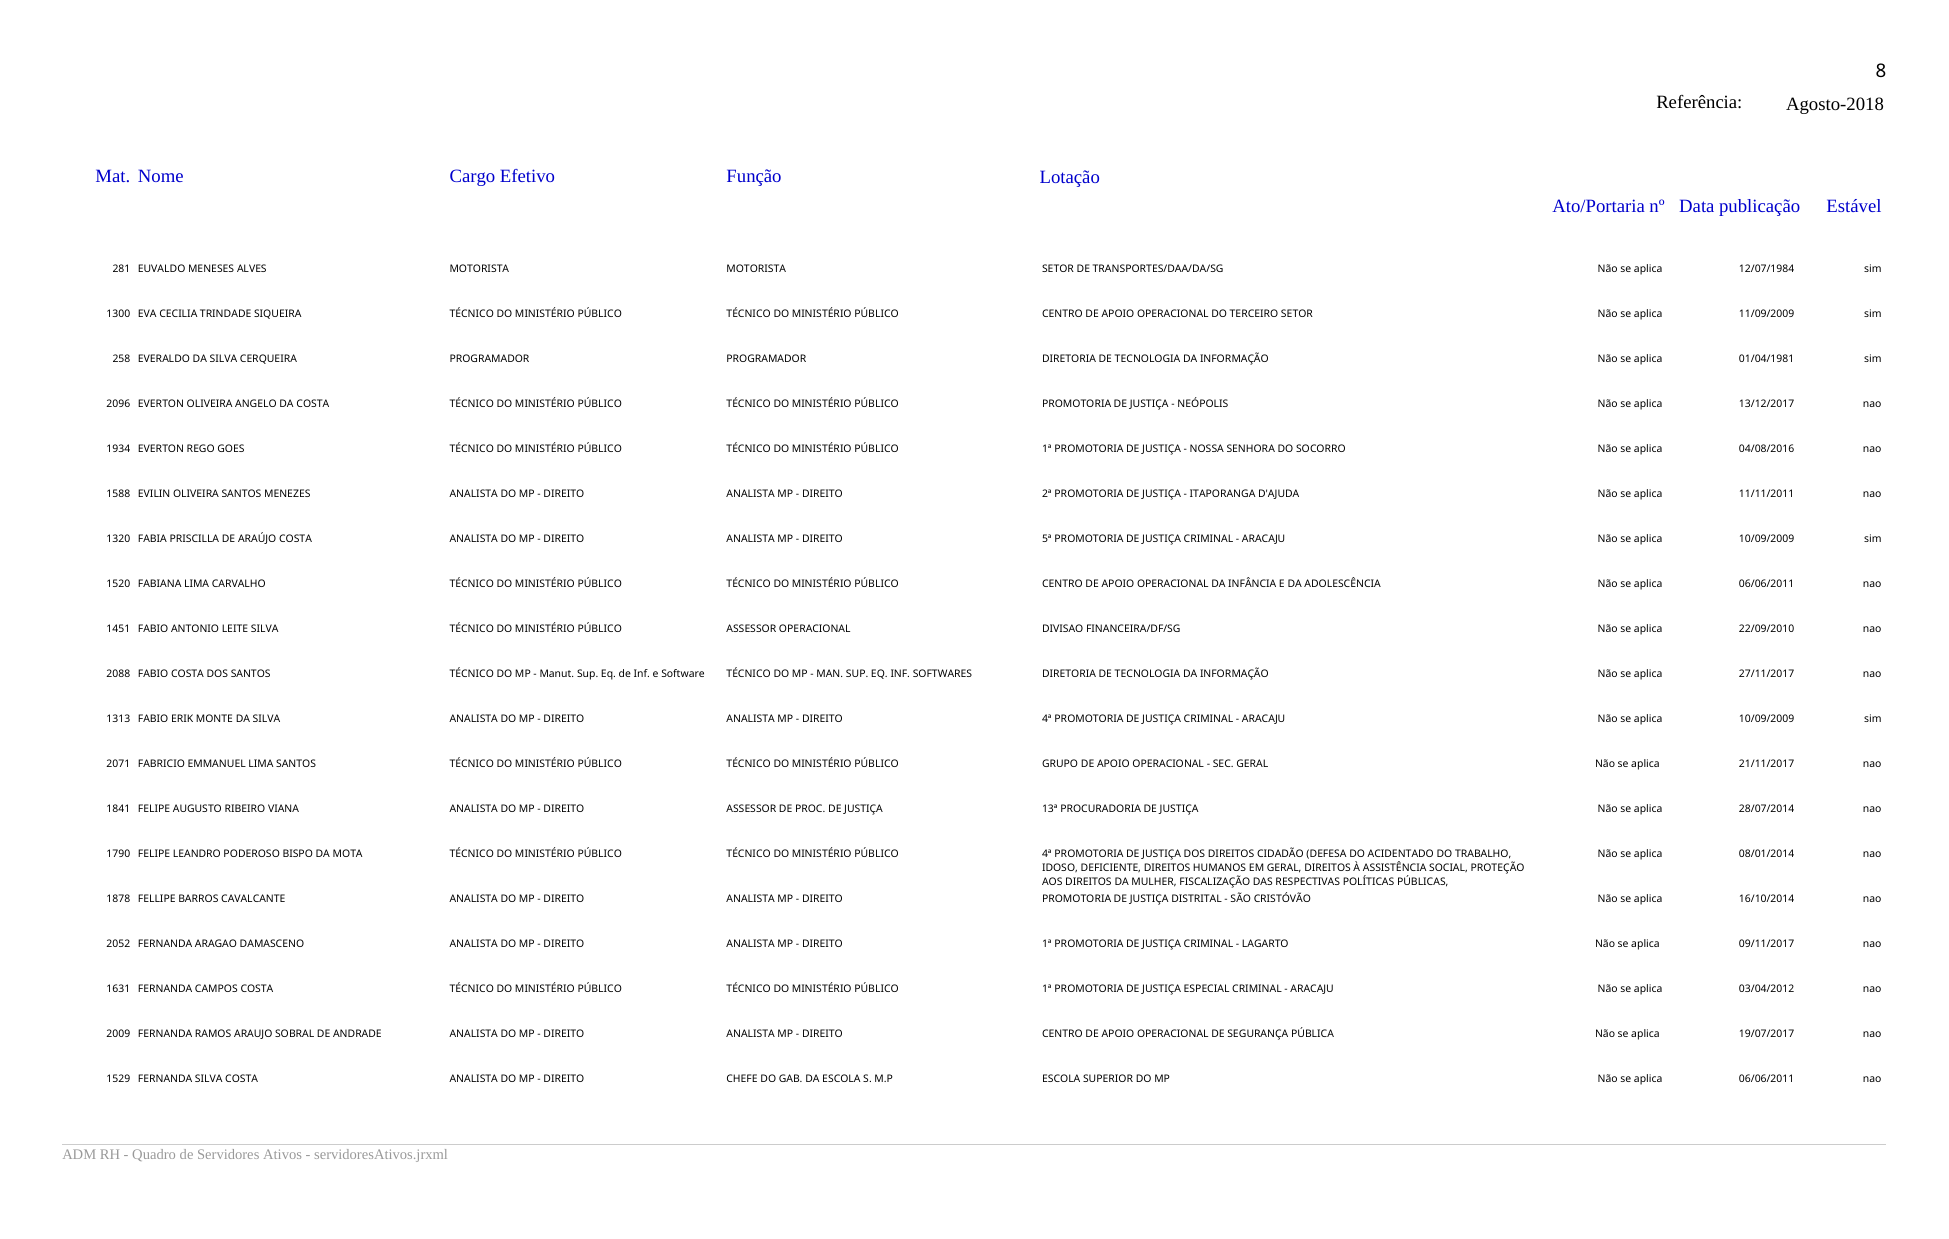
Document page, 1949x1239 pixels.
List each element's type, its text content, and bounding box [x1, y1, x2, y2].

table_cell 27/11/2017 [1662, 666, 1794, 711]
table_cell [0, 756, 68, 801]
table_cell 11/11/2011 [1662, 486, 1794, 531]
table_cell [803, 196, 1039, 225]
table_cell DIVISAO FINANCEIRA/DF/SG [1042, 621, 1538, 666]
table_cell nao [1803, 666, 1881, 711]
table_cell [130, 261, 138, 306]
table_cell 11/09/2009 [1662, 306, 1794, 351]
table_cell Não se aplica [1547, 621, 1662, 666]
table_cell [1538, 306, 1547, 351]
table_cell sim [1803, 261, 1881, 306]
table_cell sim [1803, 711, 1881, 756]
table_cell [1030, 531, 1042, 576]
table_cell [0, 891, 68, 936]
table_cell ANALISTA MP - DIREITO [726, 936, 1030, 981]
table_cell ANALISTA DO MP - DIREITO [449, 936, 723, 981]
table_cell [443, 891, 449, 936]
table_cell [443, 1071, 449, 1116]
table_cell [1794, 531, 1803, 576]
table_cell 19/07/2017 [1662, 1026, 1794, 1071]
table_cell [1886, 57, 1948, 84]
table_cell nao [1803, 621, 1881, 666]
table_cell ANALISTA MP - DIREITO [726, 711, 1030, 756]
table_cell [1030, 261, 1042, 306]
table_cell TÉCNICO DO MINISTÉRIO PÚBLICO [726, 396, 1030, 441]
table_cell [130, 196, 138, 225]
table_cell [1794, 891, 1803, 936]
table_cell FELIPE AUGUSTO RIBEIRO VIANA [138, 801, 443, 846]
table_cell EVA CECILIA TRINDADE SIQUEIRA [138, 306, 443, 351]
table_cell 5ª PROMOTORIA DE JUSTIÇA CRIMINAL - ARACAJU [1042, 531, 1538, 576]
table_cell Não se aplica [1547, 396, 1662, 441]
table_cell [0, 351, 68, 396]
table_cell [443, 936, 449, 981]
table_cell 1878 [68, 891, 130, 936]
table_cell FERNANDA ARAGAO DAMASCENO [138, 936, 443, 981]
table_cell 2009 [68, 1026, 130, 1071]
table_cell [0, 666, 68, 711]
table_cell [803, 166, 1039, 195]
table_cell TÉCNICO DO MP - Manut. Sup. Eq. de Inf. e Software [449, 666, 723, 711]
table_cell sim [1803, 351, 1881, 396]
table_cell TÉCNICO DO MP - MAN. SUP. EQ. INF. SOFTWARES [726, 666, 1030, 711]
table_cell 1934 [68, 441, 130, 486]
table_cell [1794, 261, 1803, 306]
table_cell [130, 306, 138, 351]
table_header Nome [138, 165, 203, 195]
table_cell [684, 196, 726, 225]
table_cell MOTORISTA [726, 261, 1030, 306]
table_header Função [726, 165, 803, 195]
table_cell [0, 801, 68, 846]
table_cell TÉCNICO DO MINISTÉRIO PÚBLICO [449, 621, 723, 666]
table_cell [1030, 711, 1042, 756]
table_cell ANALISTA MP - DIREITO [726, 531, 1030, 576]
table_cell [1030, 441, 1042, 486]
table_cell SETOR DE TRANSPORTES/DAA/DA/SG [1042, 261, 1538, 306]
table_cell [443, 981, 449, 1026]
table_cell [130, 1071, 138, 1116]
table_cell [0, 123, 1948, 163]
table_cell Não se aplica [1547, 891, 1662, 936]
table_cell TÉCNICO DO MINISTÉRIO PÚBLICO [449, 306, 723, 351]
table_cell [1538, 1026, 1547, 1071]
table_cell 2ª PROMOTORIA DE JUSTIÇA - ITAPORANGA D'AJUDA [1042, 486, 1538, 531]
table_cell [1881, 846, 1948, 891]
table_cell FERNANDA RAMOS ARAUJO SOBRAL DE ANDRADE [138, 1026, 443, 1071]
table_cell [443, 396, 449, 441]
table_cell nao [1803, 846, 1881, 891]
table_cell 8 [1731, 57, 1886, 84]
table_cell 13/12/2017 [1662, 396, 1794, 441]
table_cell [1538, 846, 1547, 891]
table_cell [130, 891, 138, 936]
table_cell [130, 441, 138, 486]
table_cell [1794, 396, 1803, 441]
table_header [1803, 165, 1881, 195]
table_header Mat. [68, 165, 130, 195]
table_cell Não se aplica [1547, 666, 1662, 711]
table_cell [726, 195, 803, 225]
table_cell [1881, 396, 1948, 441]
table_cell 1790 [68, 846, 130, 891]
table_cell CENTRO DE APOIO OPERACIONAL DE SEGURANÇA PÚBLICA [1042, 1026, 1538, 1071]
table_cell ESCOLA SUPERIOR DO MP [1042, 1071, 1538, 1116]
table_cell EVILIN OLIVEIRA SANTOS MENEZES [138, 486, 443, 531]
table_cell nao [1803, 396, 1881, 441]
table_cell [1794, 981, 1803, 1026]
table_cell 1520 [68, 576, 130, 621]
table_cell 1313 [68, 711, 130, 756]
table_cell [1881, 891, 1948, 936]
table_cell ANALISTA MP - DIREITO [726, 1026, 1030, 1071]
table_cell EUVALDO MENESES ALVES [138, 261, 443, 306]
table_cell ANALISTA DO MP - DIREITO [449, 711, 723, 756]
table_cell [449, 195, 684, 225]
table_cell PROMOTORIA DE JUSTIÇA - NEÓPOLIS [1042, 396, 1538, 441]
table_cell [1794, 846, 1803, 891]
table_cell [130, 166, 138, 195]
table_cell 13ª PROCURADORIA DE JUSTIÇA [1042, 801, 1538, 846]
table_cell [1881, 351, 1948, 396]
table_cell [130, 666, 138, 711]
table_cell [443, 756, 449, 801]
table_cell [0, 576, 68, 621]
table_cell [1039, 196, 1196, 225]
table_cell [1538, 486, 1547, 531]
table_cell DIRETORIA DE TECNOLOGIA DA INFORMAÇÃO [1042, 351, 1538, 396]
table_cell [1794, 486, 1803, 531]
table_cell Não se aplica [1547, 261, 1662, 306]
table_cell TÉCNICO DO MINISTÉRIO PÚBLICO [449, 981, 723, 1026]
table_cell 1ª PROMOTORIA DE JUSTIÇA ESPECIAL CRIMINAL - ARACAJU [1042, 981, 1538, 1026]
table_cell FABIO COSTA DOS SANTOS [138, 666, 443, 711]
table_cell 1631 [68, 981, 130, 1026]
table_cell [1794, 576, 1803, 621]
table_cell EVERTON REGO GOES [138, 441, 443, 486]
table_cell Lotação [1039, 166, 1196, 196]
table_cell [1538, 711, 1547, 756]
table_cell Não se aplica [1547, 846, 1662, 891]
table_cell 21/11/2017 [1662, 756, 1794, 801]
table_cell Não se aplica [1547, 936, 1662, 981]
table_cell [1030, 846, 1042, 891]
table_cell 01/04/1981 [1662, 351, 1794, 396]
table_header [1529, 165, 1664, 195]
table_cell [684, 166, 726, 195]
table_cell ANALISTA MP - DIREITO [726, 891, 1030, 936]
table_cell [130, 756, 138, 801]
table_cell [443, 1026, 449, 1071]
table_cell sim [1803, 531, 1881, 576]
table_cell 1529 [68, 1071, 130, 1116]
table_cell [443, 441, 449, 486]
table_cell [130, 711, 138, 756]
table_cell Não se aplica [1547, 711, 1662, 756]
table_cell 1841 [68, 801, 130, 846]
table_cell ANALISTA MP - DIREITO [726, 486, 1030, 531]
table_cell ANALISTA DO MP - DIREITO [449, 486, 723, 531]
table_cell FERNANDA SILVA COSTA [138, 1071, 443, 1116]
table_cell [0, 936, 68, 981]
table_cell [1538, 666, 1547, 711]
table_cell 06/06/2011 [1662, 576, 1794, 621]
table_cell [1794, 621, 1803, 666]
table_cell [203, 166, 449, 195]
table_cell FABIO ANTONIO LEITE SILVA [138, 621, 443, 666]
table_cell [130, 531, 138, 576]
table_cell nao [1803, 936, 1881, 981]
table_cell [443, 576, 449, 621]
table_cell [1030, 396, 1042, 441]
table_cell [1881, 936, 1948, 981]
table_cell FABIO ERIK MONTE DA SILVA [138, 711, 443, 756]
table_cell nao [1803, 891, 1881, 936]
table_cell MOTORISTA [449, 261, 723, 306]
table_cell 04/08/2016 [1662, 441, 1794, 486]
table_cell [443, 621, 449, 666]
table_cell [1794, 1071, 1803, 1116]
table_cell [1881, 531, 1948, 576]
table_cell [1881, 1071, 1948, 1116]
table_cell [1538, 1071, 1547, 1116]
table_cell TÉCNICO DO MINISTÉRIO PÚBLICO [726, 306, 1030, 351]
table_cell TÉCNICO DO MINISTÉRIO PÚBLICO [449, 846, 723, 891]
table_cell [0, 396, 68, 441]
table_cell [1538, 936, 1547, 981]
table_cell [1881, 666, 1948, 711]
table_cell GRUPO DE APOIO OPERACIONAL - SEC. GERAL [1042, 756, 1538, 801]
table_cell [1794, 441, 1803, 486]
table_cell [1881, 261, 1948, 306]
table_cell [130, 396, 138, 441]
table_cell 281 [68, 261, 130, 306]
table_cell Não se aplica [1547, 486, 1662, 531]
table_cell [443, 261, 449, 306]
table_cell TÉCNICO DO MINISTÉRIO PÚBLICO [449, 576, 723, 621]
table_cell [443, 306, 449, 351]
table_cell [1881, 576, 1948, 621]
table_cell FELIPE LEANDRO PODEROSO BISPO DA MOTA [138, 846, 443, 891]
table_cell [1538, 396, 1547, 441]
table_cell [130, 351, 138, 396]
table_cell Não se aplica [1547, 531, 1662, 576]
table_cell 258 [68, 351, 130, 396]
table_cell TÉCNICO DO MINISTÉRIO PÚBLICO [726, 756, 1030, 801]
table_cell [1196, 166, 1529, 195]
table_cell [443, 531, 449, 576]
table_cell [130, 981, 138, 1026]
table_cell [443, 351, 449, 396]
table_cell Data publicação [1665, 195, 1800, 225]
table_cell 1320 [68, 531, 130, 576]
table_cell [1030, 666, 1042, 711]
table_cell [0, 225, 1948, 244]
table_cell [0, 441, 68, 486]
table_cell [1196, 196, 1529, 225]
table_cell [1794, 756, 1803, 801]
table_cell ASSESSOR DE PROC. DE JUSTIÇA [726, 801, 1030, 846]
table_cell [1030, 486, 1042, 531]
table_cell ADM RH - Quadro de Servidores Ativos - servidoresAtivos.jrxml [62, 1145, 1886, 1168]
table_cell [1030, 351, 1042, 396]
table_cell [1794, 1026, 1803, 1071]
table_cell [1538, 801, 1547, 846]
table_cell Não se aplica [1547, 1071, 1662, 1116]
table_cell [1881, 1026, 1948, 1071]
table_cell Agosto-2018 [1756, 93, 1884, 121]
table_cell [1538, 351, 1547, 396]
table_cell Não se aplica [1547, 801, 1662, 846]
table_cell 1ª PROMOTORIA DE JUSTIÇA CRIMINAL - LAGARTO [1042, 936, 1538, 981]
table_cell PROMOTORIA DE JUSTIÇA DISTRITAL - SÃO CRISTÓVÃO [1042, 891, 1538, 936]
table_cell [0, 486, 68, 531]
table_cell nao [1803, 756, 1881, 801]
table_cell [1794, 666, 1803, 711]
table_cell [0, 621, 68, 666]
table_cell [130, 801, 138, 846]
table_cell EVERALDO DA SILVA CERQUEIRA [138, 351, 443, 396]
table_cell ANALISTA DO MP - DIREITO [449, 801, 723, 846]
table_cell [0, 1144, 62, 1168]
table_cell [130, 936, 138, 981]
table_cell [1881, 621, 1948, 666]
table_cell FABRICIO EMMANUEL LIMA SANTOS [138, 756, 443, 801]
table_cell nao [1803, 486, 1881, 531]
table_cell 16/10/2014 [1662, 891, 1794, 936]
table_cell ASSESSOR OPERACIONAL [726, 621, 1030, 666]
table_cell [0, 711, 68, 756]
table_cell TÉCNICO DO MINISTÉRIO PÚBLICO [726, 576, 1030, 621]
table_cell Referência: [1656, 91, 1754, 123]
table_cell [1030, 1026, 1042, 1071]
table_cell [203, 196, 449, 225]
table_header [1665, 165, 1800, 195]
table_cell [443, 486, 449, 531]
table_cell [1794, 306, 1803, 351]
table_cell [130, 576, 138, 621]
table_cell ANALISTA DO MP - DIREITO [449, 1026, 723, 1071]
table_cell [1881, 981, 1948, 1026]
table_cell nao [1803, 801, 1881, 846]
table_cell [1030, 981, 1042, 1026]
table_cell 12/07/1984 [1662, 261, 1794, 306]
table_header [0, 0, 1948, 57]
table_cell [1881, 196, 1948, 225]
table_cell nao [1803, 981, 1881, 1026]
table_cell Não se aplica [1547, 981, 1662, 1026]
table_cell TÉCNICO DO MINISTÉRIO PÚBLICO [449, 441, 723, 486]
table_cell [1538, 891, 1547, 936]
table_cell [443, 666, 449, 711]
table_cell 1ª PROMOTORIA DE JUSTIÇA - NOSSA SENHORA DO SOCORRO [1042, 441, 1538, 486]
table_cell 03/04/2012 [1662, 981, 1794, 1026]
table_cell EVERTON OLIVEIRA ANGELO DA COSTA [138, 396, 443, 441]
table_cell TÉCNICO DO MINISTÉRIO PÚBLICO [726, 846, 1030, 891]
table_cell FABIA PRISCILLA DE ARAÚJO COSTA [138, 531, 443, 576]
table_cell [1881, 441, 1948, 486]
table_cell [1794, 711, 1803, 756]
table_cell [1030, 306, 1042, 351]
table_cell [1881, 306, 1948, 351]
table_cell [138, 195, 203, 225]
table_cell [1030, 756, 1042, 801]
table_cell TÉCNICO DO MINISTÉRIO PÚBLICO [449, 756, 723, 801]
table_cell DIRETORIA DE TECNOLOGIA DA INFORMAÇÃO [1042, 666, 1538, 711]
table_cell [1538, 621, 1547, 666]
table_cell [1538, 981, 1547, 1026]
table_cell [0, 85, 1948, 91]
table_cell [1030, 801, 1042, 846]
table_cell Não se aplica [1547, 306, 1662, 351]
table_cell [1030, 621, 1042, 666]
table_cell Não se aplica [1547, 1026, 1662, 1071]
table_cell [130, 1026, 138, 1071]
table_cell [443, 801, 449, 846]
table_cell [0, 166, 68, 195]
table_cell sim [1803, 306, 1881, 351]
table_cell [1886, 1144, 1948, 1168]
table_cell [1884, 93, 1948, 121]
table_cell nao [1803, 576, 1881, 621]
table_cell [0, 57, 1731, 84]
table_cell 10/09/2009 [1662, 711, 1794, 756]
table_cell 06/06/2011 [1662, 1071, 1794, 1116]
table_cell [1538, 531, 1547, 576]
table_cell Não se aplica [1547, 351, 1662, 396]
table_cell Ato/Portaria nº [1529, 195, 1664, 225]
table_cell FERNANDA CAMPOS COSTA [138, 981, 443, 1026]
table_cell PROGRAMADOR [726, 351, 1030, 396]
table_cell [1881, 166, 1948, 195]
table_cell ANALISTA DO MP - DIREITO [449, 531, 723, 576]
table_cell [0, 306, 68, 351]
table_cell 2071 [68, 756, 130, 801]
table_cell 10/09/2009 [1662, 531, 1794, 576]
table_cell [1881, 711, 1948, 756]
table_cell FABIANA LIMA CARVALHO [138, 576, 443, 621]
table_cell [1030, 936, 1042, 981]
table_cell [1794, 351, 1803, 396]
table_cell 1300 [68, 306, 130, 351]
table_cell 2052 [68, 936, 130, 981]
table_cell nao [1803, 1026, 1881, 1071]
table_cell Estável [1803, 195, 1881, 225]
table_cell [1538, 576, 1547, 621]
table_cell [443, 846, 449, 891]
table_cell [1881, 801, 1948, 846]
table_cell [0, 1116, 1948, 1144]
table_cell 09/11/2017 [1662, 936, 1794, 981]
table_cell 08/01/2014 [1662, 846, 1794, 891]
table_cell [1538, 261, 1547, 306]
table_cell [0, 981, 68, 1026]
table_cell [0, 253, 1948, 261]
table_cell [0, 261, 68, 306]
table_cell [0, 1071, 68, 1116]
table_cell [0, 1026, 68, 1071]
table_cell [0, 846, 68, 891]
table_cell [443, 711, 449, 756]
table_cell FELLIPE BARROS CAVALCANTE [138, 891, 443, 936]
table_cell 1588 [68, 486, 130, 531]
table_cell [0, 244, 1948, 253]
table_cell 1451 [68, 621, 130, 666]
table_cell [130, 621, 138, 666]
table_cell nao [1803, 441, 1881, 486]
table_cell Não se aplica [1547, 441, 1662, 486]
table_header Cargo Efetivo [449, 165, 684, 195]
table_cell TÉCNICO DO MINISTÉRIO PÚBLICO [726, 981, 1030, 1026]
table_cell ANALISTA DO MP - DIREITO [449, 1071, 723, 1116]
table_cell [0, 196, 68, 225]
table_cell [1030, 576, 1042, 621]
table_cell CENTRO DE APOIO OPERACIONAL DA INFÂNCIA E DA ADOLESCÊNCIA [1042, 576, 1538, 621]
table_cell [1794, 936, 1803, 981]
table_cell 2088 [68, 666, 130, 711]
table_cell 22/09/2010 [1662, 621, 1794, 666]
table_cell 4ª PROMOTORIA DE JUSTIÇA CRIMINAL - ARACAJU [1042, 711, 1538, 756]
table_cell TÉCNICO DO MINISTÉRIO PÚBLICO [449, 396, 723, 441]
table_cell [0, 93, 1656, 121]
table_cell [1030, 891, 1042, 936]
table_cell Não se aplica [1547, 756, 1662, 801]
table_cell PROGRAMADOR [449, 351, 723, 396]
table_cell [1538, 756, 1547, 801]
table_cell [130, 486, 138, 531]
table_cell [1538, 441, 1547, 486]
table_cell TÉCNICO DO MINISTÉRIO PÚBLICO [726, 441, 1030, 486]
table_cell [1881, 486, 1948, 531]
table_cell [0, 531, 68, 576]
table_cell nao [1803, 1071, 1881, 1116]
table_cell Não se aplica [1547, 576, 1662, 621]
table_cell [1881, 756, 1948, 801]
table_cell [1030, 1071, 1042, 1116]
table_cell 28/07/2014 [1662, 801, 1794, 846]
table_cell [130, 846, 138, 891]
table_cell [68, 195, 130, 225]
table_cell CHEFE DO GAB. DA ESCOLA S. M.P [726, 1071, 1030, 1116]
table_cell ANALISTA DO MP - DIREITO [449, 891, 723, 936]
table_cell [1794, 801, 1803, 846]
table_cell 4ª PROMOTORIA DE JUSTIÇA DOS DIREITOS CIDADÃO (DEFESA DO ACIDENTADO DO TRABALHO, IDOSO, DEFICIENTE, DIREITOS HUMANOS EM GERAL, DIREITOS À ASSISTÊNCIA SOCIAL, PROTEÇÃO AOS DIREITOS DA MULHER, FISCALIZAÇÃO DAS RESPECTIVAS POLÍTICAS PÚBLICAS, [1042, 846, 1538, 891]
table_cell 2096 [68, 396, 130, 441]
table_cell CENTRO DE APOIO OPERACIONAL DO TERCEIRO SETOR [1042, 306, 1538, 351]
